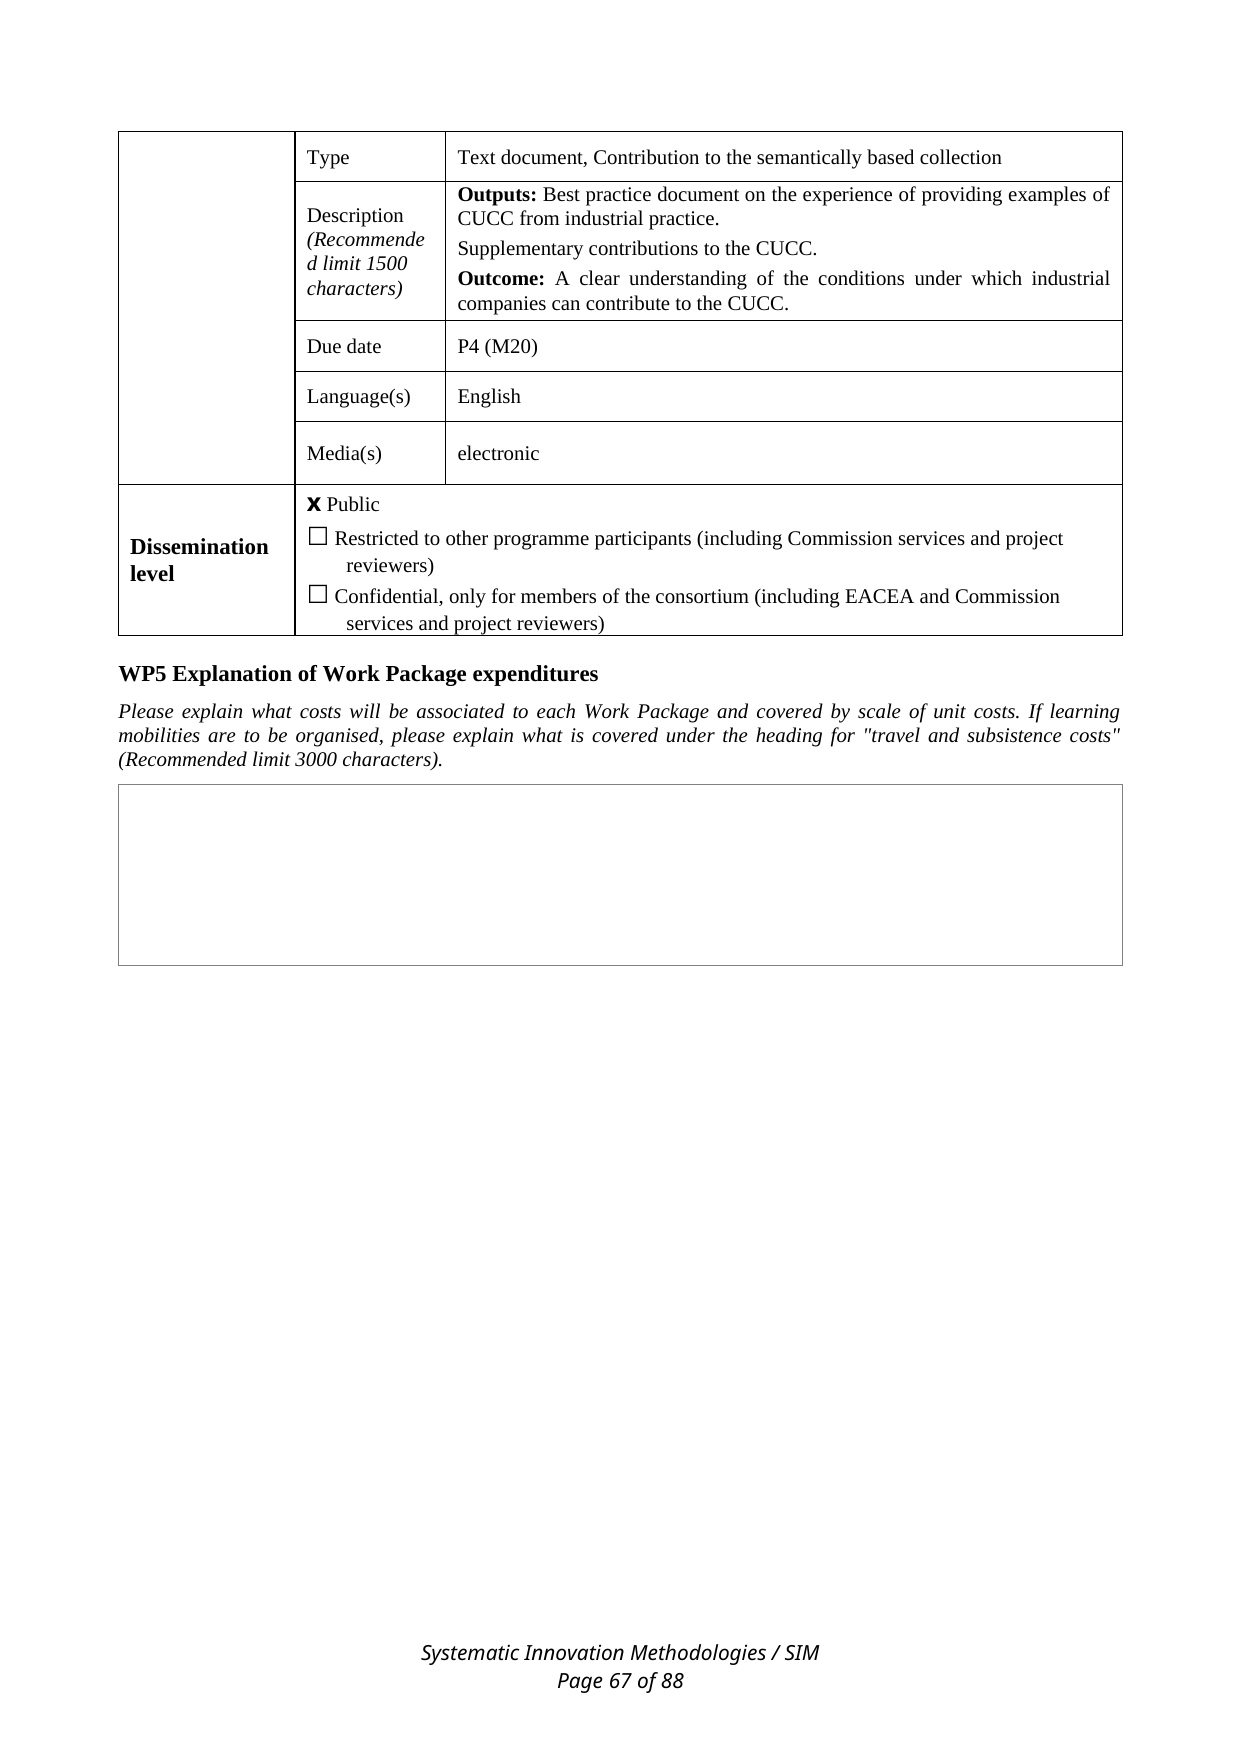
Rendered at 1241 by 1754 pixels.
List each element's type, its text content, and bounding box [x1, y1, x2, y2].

table_cell Dissemination level [119, 485, 294, 635]
table_cell electronic [446, 422, 1122, 483]
table_header [119, 785, 1122, 965]
table_cell Media(s) [296, 422, 445, 483]
table_cell Due date [296, 321, 445, 371]
table_header [119, 132, 294, 483]
table_cell P4 (M20) [446, 321, 1122, 371]
table_cell x Public ☐ Restricted to other programme participants (including Commission services and project reviewers) ☐ Confidential, only for members of the consortium (including EACEA and Commission services and project reviewers) [296, 485, 1122, 635]
table_cell Text document, Contribution to the semantically based collection [446, 132, 1122, 181]
table_cell Outputs: Best practice document on the experience of providing examples of CUCC from industrial practice. Supplementary contributions to the CUCC. Outcome: A clear understanding of the conditions under which industrial companies can contribute to the CUCC. [446, 182, 1122, 320]
table_cell Language(s) [296, 372, 445, 421]
table_cell Description (Recommended limit 1500 characters) [296, 182, 445, 320]
text Please explain what costs will be associated to each Work Package and covered by scale of unit costs. If learning mobilities are to be organised, please explain what is covered under the heading for "travel and subsistence costs" (Recommended limit 3000 characters). [118, 699, 1122, 771]
table_cell English [446, 372, 1122, 421]
table_cell Type [296, 132, 445, 181]
text WP5 Explanation of Work Package expenditures [118, 660, 1122, 686]
